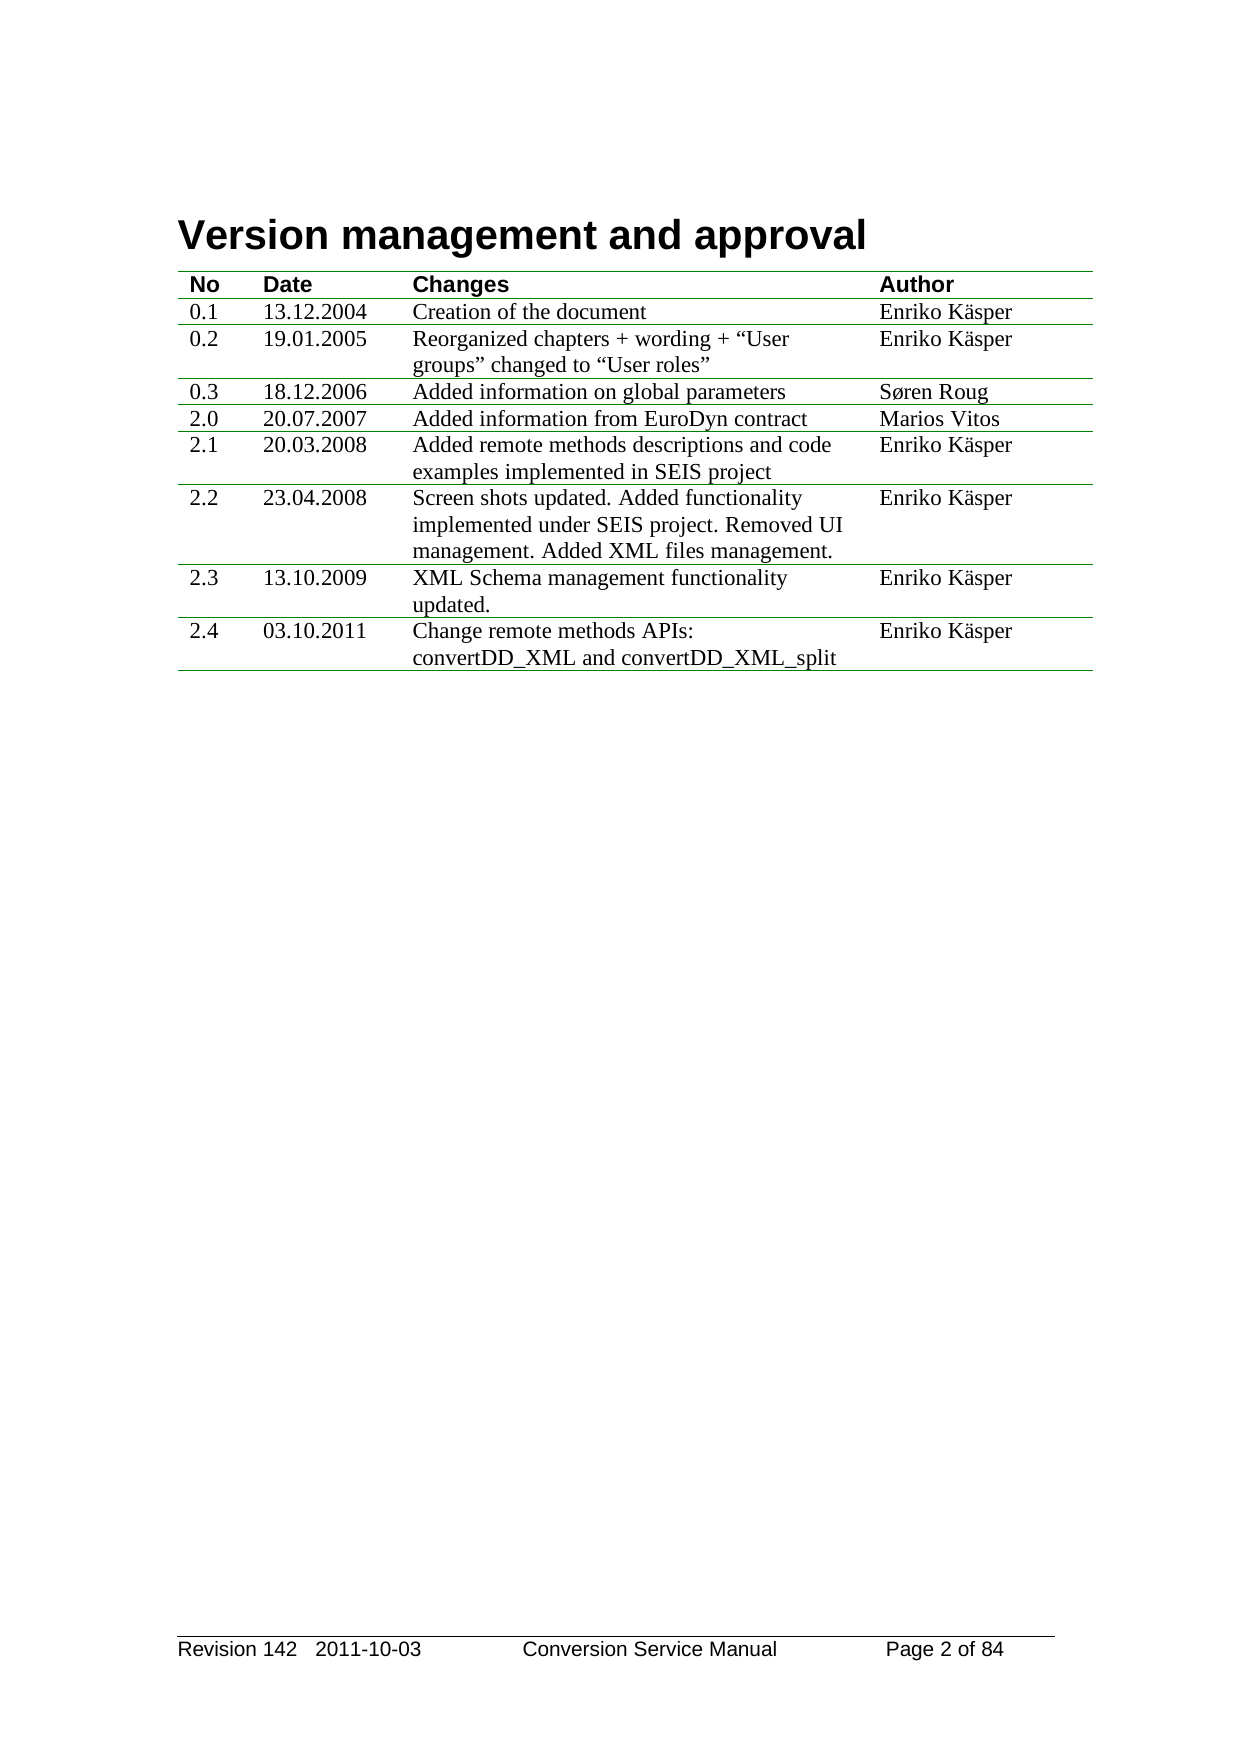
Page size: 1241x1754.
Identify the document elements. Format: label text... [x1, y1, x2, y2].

table_cell 19.01.2005 [252, 325, 401, 378]
table_cell Added information from EuroDyn contract [401, 405, 868, 431]
table_cell 0.1 [178, 299, 252, 324]
table_cell 13.12.2004 [252, 299, 401, 324]
table_cell Søren Roug [868, 379, 1093, 404]
table_cell Enriko Käsper [868, 299, 1093, 324]
table_cell 13.10.2009 [252, 565, 401, 617]
table_cell 03.10.2011 [252, 618, 401, 670]
table_header Changes [401, 272, 868, 298]
table_header Date [252, 272, 401, 298]
table_cell 20.03.2008 [252, 432, 401, 484]
table_cell 0.2 [178, 325, 252, 378]
table_cell 2.4 [178, 618, 252, 670]
table_cell 18.12.2006 [252, 379, 401, 404]
table_cell 0.3 [178, 379, 252, 404]
subtitle Version management and approval [177, 210, 1092, 258]
table_header No [178, 272, 252, 298]
table_cell 23.04.2008 [252, 485, 401, 564]
table_cell Enriko Käsper [868, 485, 1093, 564]
table_cell 2.1 [178, 432, 252, 484]
table_cell Enriko Käsper [868, 618, 1093, 670]
table_cell Reorganized chapters + wording + “User groups” changed to “User roles” [401, 325, 868, 378]
table_cell 2.3 [178, 565, 252, 617]
table_cell Screen shots updated. Added functionality implemented under SEIS project. Removed UI management. Added XML files management. [401, 485, 868, 564]
table_cell 2.2 [178, 485, 252, 564]
table_cell Marios Vitos [868, 405, 1093, 431]
table_cell Added information on global parameters [401, 379, 868, 404]
table_cell Change remote methods APIs: convertDD_XML and convertDD_XML_split [401, 618, 868, 670]
table_cell Enriko Käsper [868, 565, 1093, 617]
table_header Author [868, 272, 1093, 298]
table_cell Creation of the document [401, 299, 868, 324]
table_cell Enriko Käsper [868, 325, 1093, 378]
table_cell 20.07.2007 [252, 405, 401, 431]
table_cell Added remote methods descriptions and code examples implemented in SEIS project [401, 432, 868, 484]
table_cell XML Schema management functionality updated. [401, 565, 868, 617]
table_cell Enriko Käsper [868, 432, 1093, 484]
table_cell 2.0 [178, 405, 252, 431]
